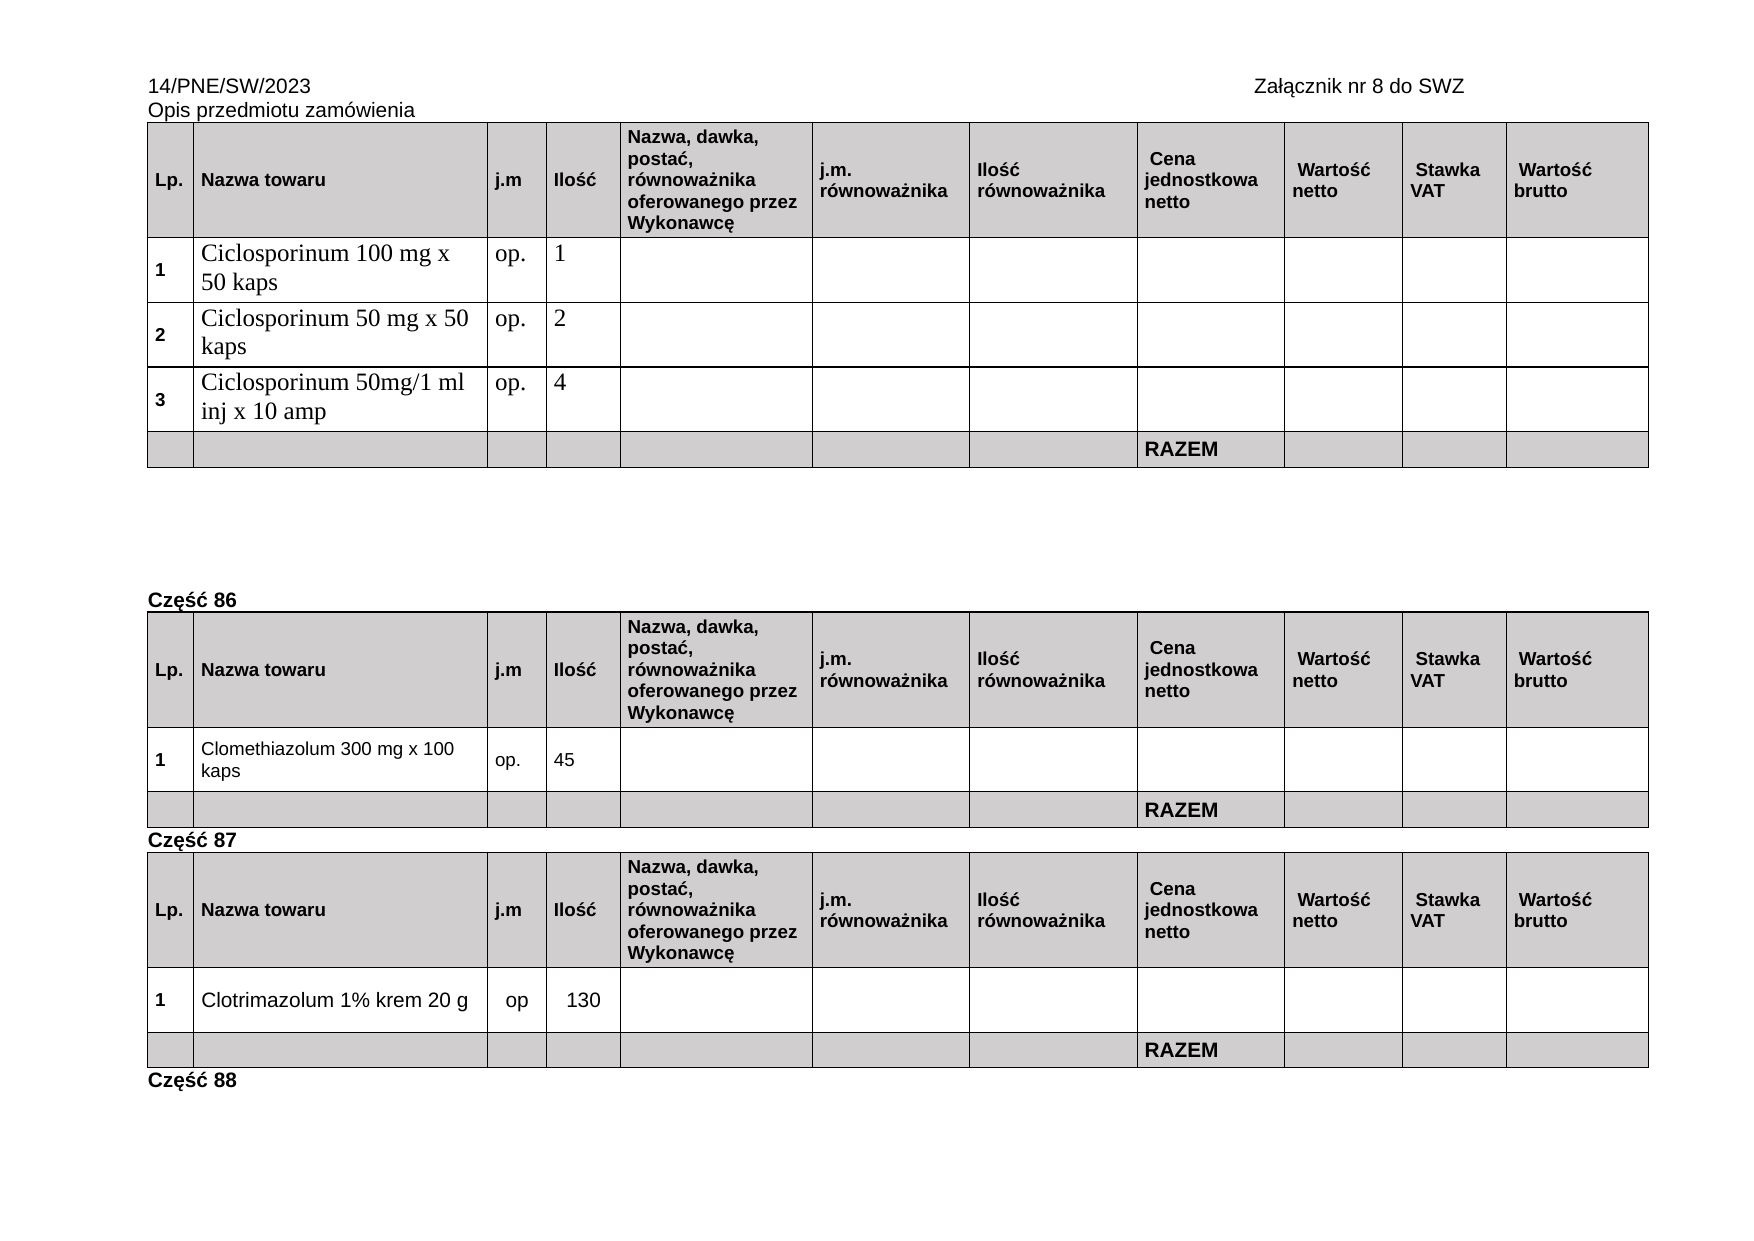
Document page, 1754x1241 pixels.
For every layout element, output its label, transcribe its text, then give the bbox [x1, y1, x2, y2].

table_cell [970, 728, 1137, 791]
table_cell 1 [547, 238, 620, 302]
table_cell [970, 792, 1137, 827]
table_cell [1403, 238, 1506, 302]
table_header Lp. [148, 853, 193, 967]
table_cell [621, 432, 812, 467]
table_cell [1285, 728, 1402, 791]
table_header Ilość [547, 613, 620, 727]
table_cell [1138, 968, 1284, 1032]
table_cell [488, 1033, 546, 1067]
table_header Wartość netto [1285, 123, 1402, 237]
table_cell [194, 792, 487, 827]
table_cell [1507, 368, 1648, 431]
table_header Nazwa, dawka, postać, równoważnika oferowanego przez Wykonawcę [621, 613, 812, 727]
table_cell [1507, 1033, 1648, 1067]
table_cell [1138, 368, 1284, 431]
table_cell [1403, 968, 1506, 1032]
table_cell [970, 432, 1137, 467]
table_cell [148, 792, 193, 827]
table_header Wartość brutto [1507, 123, 1648, 237]
table_cell [1285, 968, 1402, 1032]
table_cell [547, 1033, 620, 1067]
table_cell [1403, 368, 1506, 431]
table_cell Clotrimazolum 1% krem 20 g [194, 968, 487, 1032]
table_cell [148, 1033, 193, 1067]
table_cell [1138, 303, 1284, 366]
table_cell [621, 1033, 812, 1067]
table_cell op. [488, 368, 546, 431]
table_cell [1403, 728, 1506, 791]
table_cell [1285, 1033, 1402, 1067]
table_header Wartość netto [1285, 853, 1402, 967]
table_header Cena jednostkowa netto [1138, 123, 1284, 237]
table_cell [813, 238, 969, 302]
table_cell [970, 368, 1137, 431]
table_cell [813, 968, 969, 1032]
table_header j.m [488, 613, 546, 727]
table_cell 1 [148, 968, 193, 1032]
table_cell [621, 303, 812, 366]
table_cell [194, 432, 487, 467]
table_cell [621, 792, 812, 827]
table_cell [488, 792, 546, 827]
table_header Wartość brutto [1507, 613, 1648, 727]
table_cell [621, 968, 812, 1032]
table_header Ilość równoważnika [970, 613, 1137, 727]
table_cell [813, 728, 969, 791]
table_cell [1403, 432, 1506, 467]
table_cell [488, 432, 546, 467]
table_cell [1507, 432, 1648, 467]
table_cell [970, 1033, 1137, 1067]
table_cell [621, 368, 812, 431]
table_cell op. [488, 728, 546, 791]
table_cell [194, 1033, 487, 1067]
table_header Nazwa towaru [194, 853, 487, 967]
table_header Stawka VAT [1403, 613, 1506, 727]
table_header Ilość [547, 853, 620, 967]
table_cell [813, 303, 969, 366]
table_header j.m. równoważnika [813, 613, 969, 727]
table_cell [813, 792, 969, 827]
table_cell 4 [547, 368, 620, 431]
table_cell [1285, 238, 1402, 302]
table_cell [547, 432, 620, 467]
table_header Cena jednostkowa netto [1138, 853, 1284, 967]
table_header j.m. równoważnika [813, 123, 969, 237]
text Część 87 [148, 828, 1606, 852]
table_cell 2 [148, 303, 193, 366]
table_cell Ciclosporinum 100 mg x 50 kaps [194, 238, 487, 302]
table_header Wartość brutto [1507, 853, 1648, 967]
table_header j.m [488, 123, 546, 237]
table_cell 1 [148, 238, 193, 302]
table_header Nazwa, dawka, postać, równoważnika oferowanego przez Wykonawcę [621, 853, 812, 967]
table_cell [621, 728, 812, 791]
table_header Cena jednostkowa netto [1138, 613, 1284, 727]
text Część 88 [148, 1068, 1606, 1092]
table_header j.m [488, 853, 546, 967]
table_header Lp. [148, 123, 193, 237]
table_cell [1507, 792, 1648, 827]
table_cell [813, 1033, 969, 1067]
table_cell [148, 432, 193, 467]
table_header Nazwa towaru [194, 613, 487, 727]
table_cell [1507, 303, 1648, 366]
table_header Stawka VAT [1403, 123, 1506, 237]
table_cell [970, 238, 1137, 302]
table_cell [547, 792, 620, 827]
table_header Nazwa towaru [194, 123, 487, 237]
table_header j.m. równoważnika [813, 853, 969, 967]
table_cell RAZEM [1138, 432, 1284, 467]
table_cell RAZEM [1138, 792, 1284, 827]
table_cell [1507, 968, 1648, 1032]
table_cell [1138, 238, 1284, 302]
table_header Ilość [547, 123, 620, 237]
table_header Wartość netto [1285, 613, 1402, 727]
table_cell [1285, 432, 1402, 467]
table_cell [970, 303, 1137, 366]
text Część 86 [148, 587, 1606, 611]
table_cell [621, 238, 812, 302]
table_cell [1403, 792, 1506, 827]
table_cell [1285, 303, 1402, 366]
table_cell Clomethiazolum 300 mg x 100 kaps [194, 728, 487, 791]
table_header Ilość równoważnika [970, 853, 1137, 967]
table_cell op. [488, 238, 546, 302]
table_cell [970, 968, 1137, 1032]
table_cell [1507, 238, 1648, 302]
table_cell op [488, 968, 546, 1032]
table_cell 130 [547, 968, 620, 1032]
table_cell 3 [148, 368, 193, 431]
table_cell RAZEM [1138, 1033, 1284, 1067]
table_cell [813, 432, 969, 467]
table_cell 45 [547, 728, 620, 791]
table_cell [1285, 792, 1402, 827]
table_cell 1 [148, 728, 193, 791]
table_cell [1403, 1033, 1506, 1067]
table_cell Ciclosporinum 50mg/1 ml inj x 10 amp [194, 368, 487, 431]
table_cell [1285, 368, 1402, 431]
table_cell [1507, 728, 1648, 791]
table_cell op. [488, 303, 546, 366]
table_cell Ciclosporinum 50 mg x 50 kaps [194, 303, 487, 366]
table_header Lp. [148, 613, 193, 727]
table_header Stawka VAT [1403, 853, 1506, 967]
table_cell [813, 368, 969, 431]
table_header Nazwa, dawka, postać, równoważnika oferowanego przez Wykonawcę [621, 123, 812, 237]
table_cell [1403, 303, 1506, 366]
table_cell 2 [547, 303, 620, 366]
table_header Ilość równoważnika [970, 123, 1137, 237]
table_cell [1138, 728, 1284, 791]
